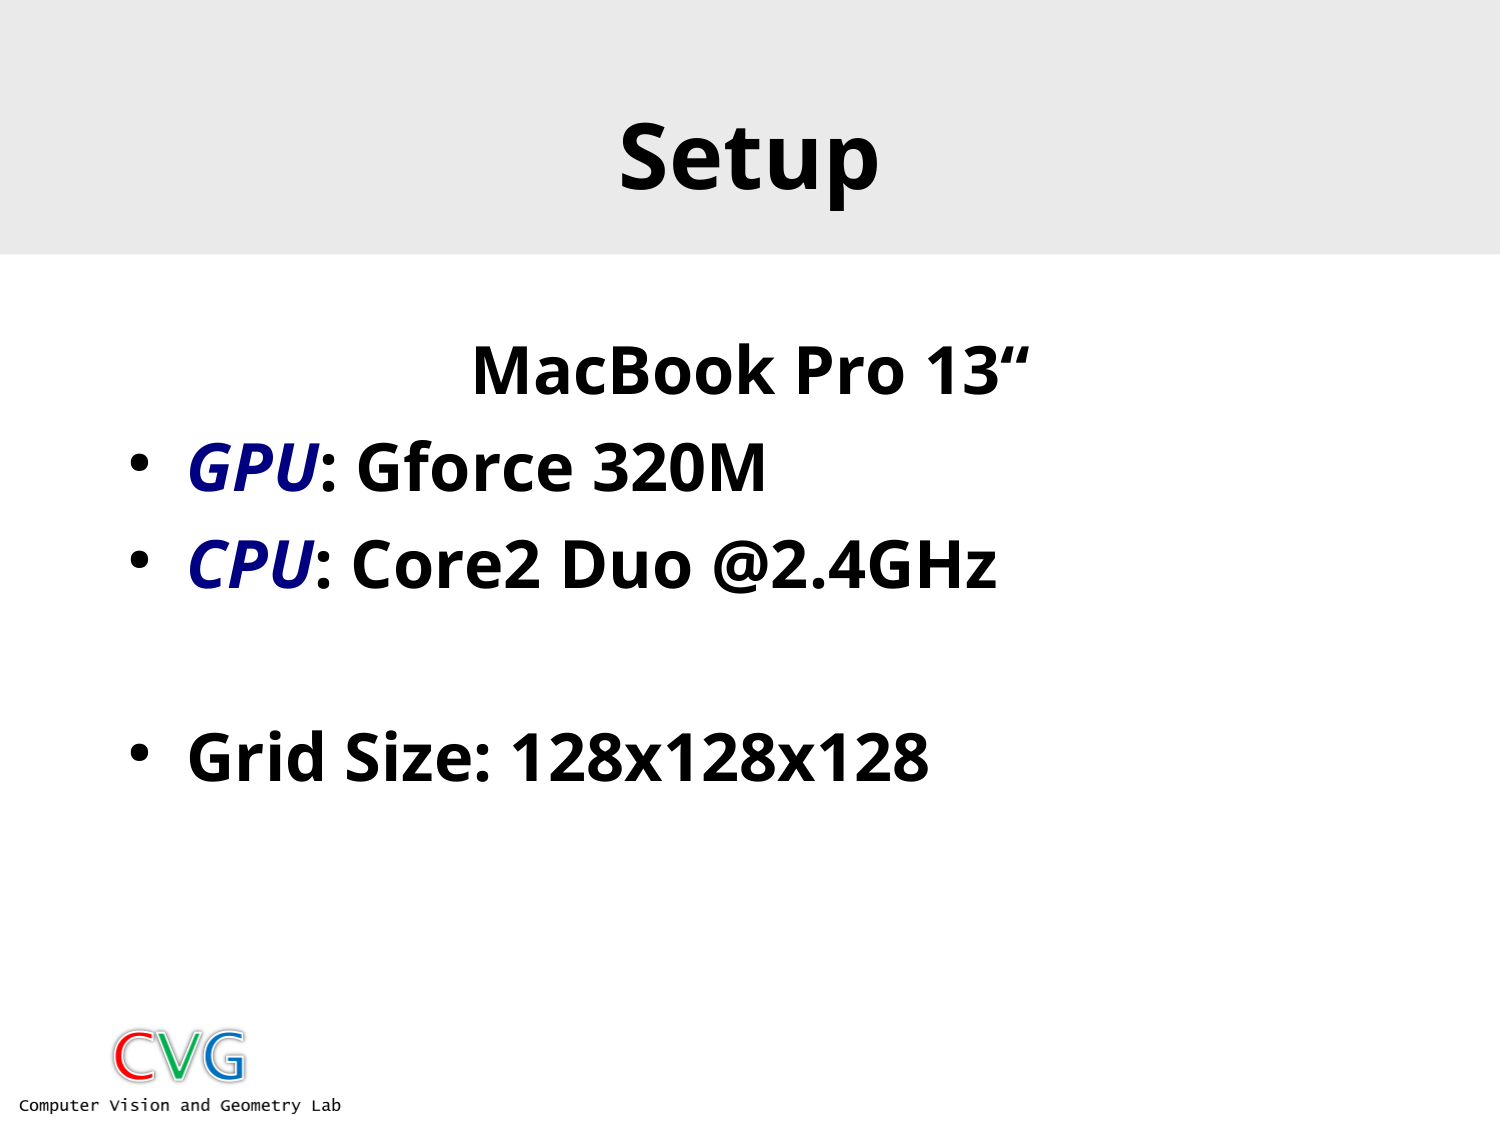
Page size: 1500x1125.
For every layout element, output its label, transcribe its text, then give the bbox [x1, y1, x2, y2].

picture [1, 996, 359, 1124]
list MacBook Pro 13“ GPU: Gforce 320M CPU: Core2 Duo @2.4GHz Grid Size: 128x128x128 [113, 320, 1388, 1063]
title Setup [114, 35, 1386, 271]
